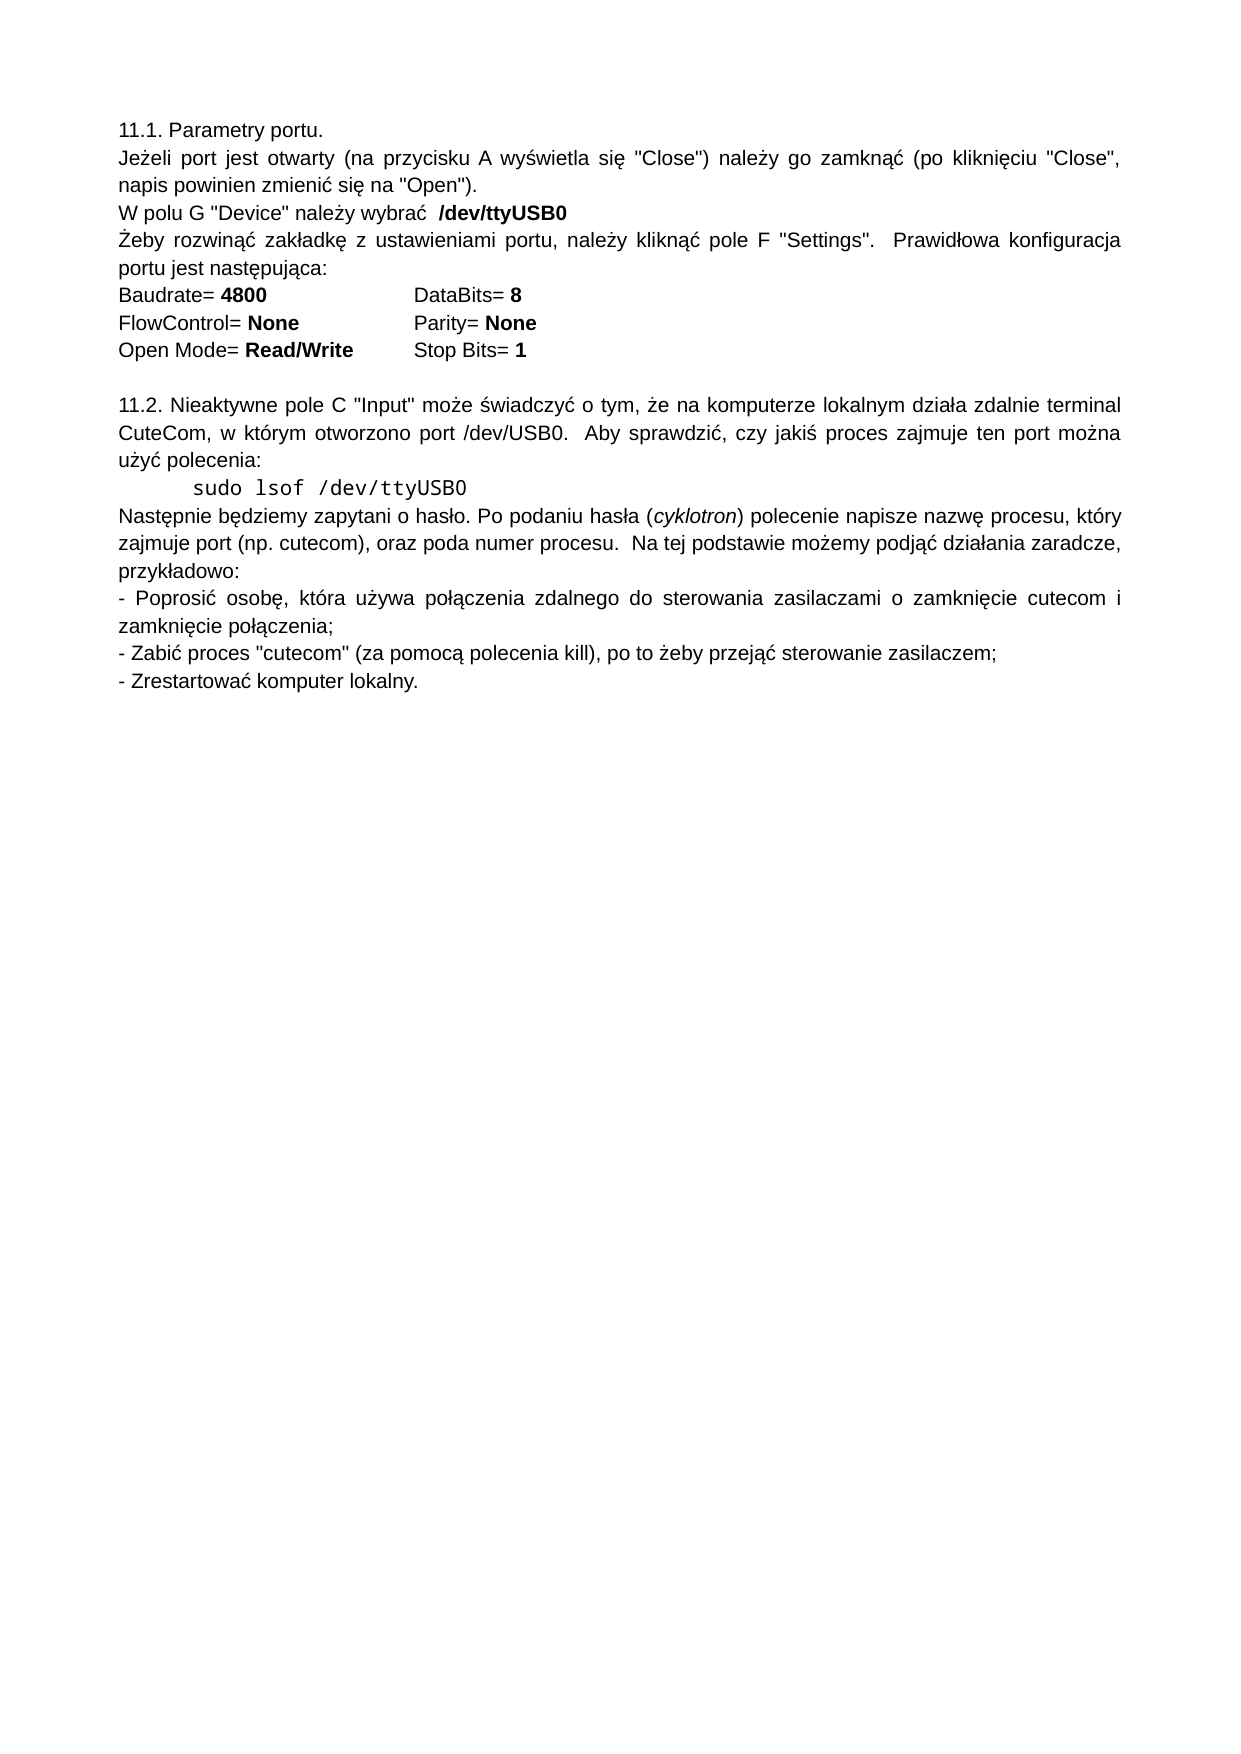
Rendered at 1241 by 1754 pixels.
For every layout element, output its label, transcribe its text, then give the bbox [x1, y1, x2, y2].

text sudo lsof /dev/ttyUSB0 [192, 476, 1122, 500]
text 11.2. Nieaktywne pole C "Input" może świadczyć o tym, że na komputerze lokalnym działa zdalnie terminal CuteCom, w którym otworzono port /dev/USB0. Aby sprawdzić, czy jakiś proces zajmuje ten port można użyć polecenia: [118, 393, 1122, 472]
text W polu G "Device" należy wybrać /dev/ttyUSB0 [118, 201, 1122, 224]
text - Zrestartować komputer lokalny. [118, 669, 1122, 693]
text Baudrate= 4800 DataBits= 8 [118, 283, 1122, 307]
text Następnie będziemy zapytani o hasło. Po podaniu hasła (cyklotron) polecenie napisze nazwę procesu, który zajmuje port (np. cutecom), oraz poda numer procesu. Na tej podstawie możemy podjąć działania zaradcze, przykładowo: [118, 504, 1122, 583]
text FlowControl= None Parity= None [118, 311, 1122, 334]
text - Poprosić osobę, która używa połączenia zdalnego do sterowania zasilaczami o zamknięcie cutecom i zamknięcie połączenia; [118, 586, 1122, 638]
text Żeby rozwinąć zakładkę z ustawieniami portu, należy kliknąć pole F "Settings". Prawidłowa konfiguracja portu jest następująca: [118, 228, 1122, 279]
text Open Mode= Read/Write Stop Bits= 1 [118, 338, 1122, 362]
text - Zabić proces "cutecom" (za pomocą polecenia kill), po to żeby przejąć sterowanie zasilaczem; [118, 641, 1122, 665]
text 11.1. Parametry portu. [118, 118, 1122, 142]
text Jeżeli port jest otwarty (na przycisku A wyświetla się "Close") należy go zamknąć (po kliknięciu "Close", napis powinien zmienić się na "Open"). [118, 146, 1122, 197]
